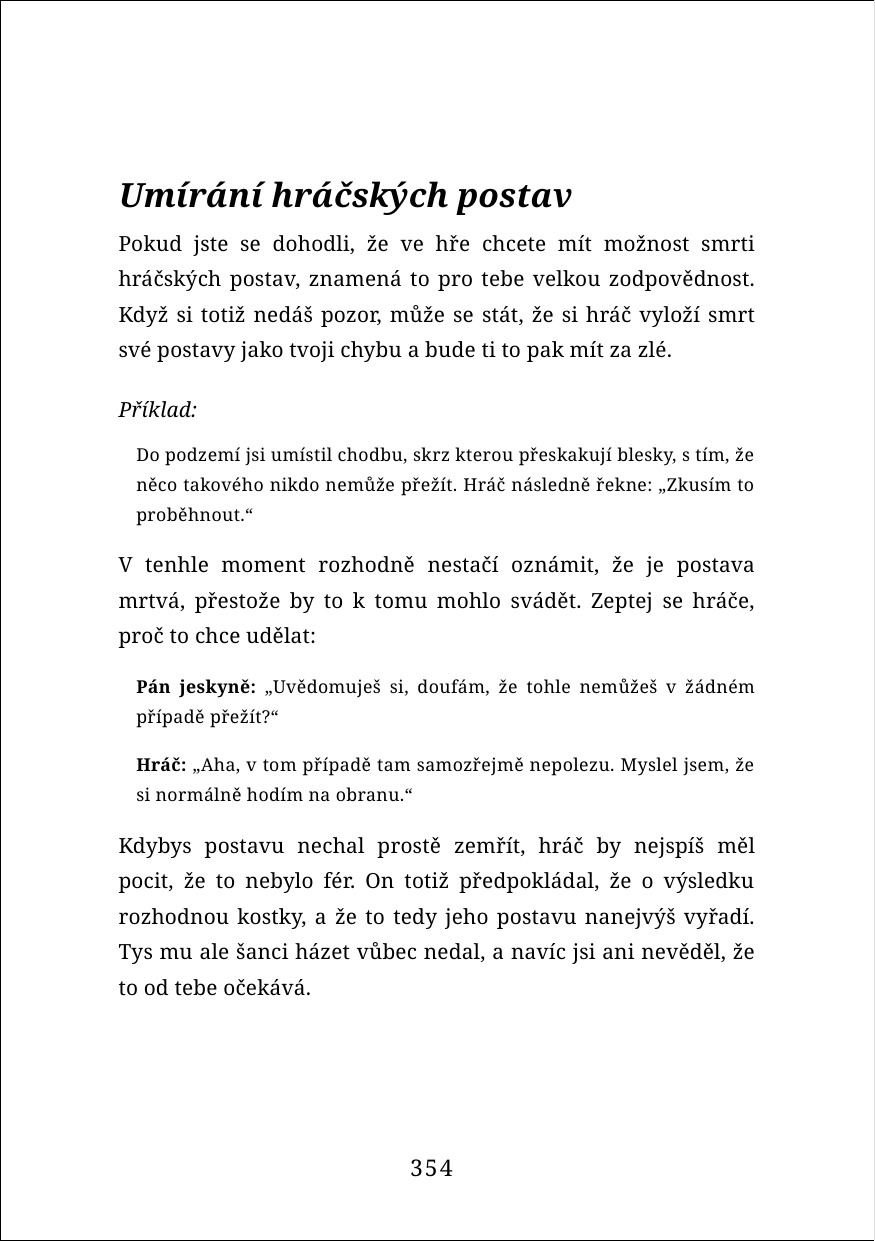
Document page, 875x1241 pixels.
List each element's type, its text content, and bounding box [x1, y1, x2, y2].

text V tenhle moment rozhodně nestačí oznámit, že je postava mrtvá, přestože by to k tomu mohlo svádět. Zeptej se hráče, proč to chce udělat: [118, 550, 756, 650]
subtitle Umírání hráčských postav [118, 172, 756, 217]
text Pokud jste se dohodli, že ve hře chcete mít možnost smrti hráčských postav, znamená to pro tebe velkou zodpovědnost. Když si totiž nedáš pozor, může se stát, že si hráč vyloží smrt své postavy jako tvoji chybu a bude ti to pak mít za zlé. [118, 229, 756, 364]
text Příklad: [118, 395, 756, 423]
text Do podzemí jsi umístil chodbu, skrz kterou přeskakují blesky, s tím, že něco takového nikdo nemůže přežít. Hráč následně řekne: „Zkusím to proběhnout.“ [136, 442, 756, 527]
text Pán jeskyně: „Uvědomuješ si, doufám, že tohle nemůžeš v žádném případě přežít?“ [136, 674, 756, 729]
text Kdybys postavu nechal prostě zemřít, hráč by nejspíš měl pocit, že to nebylo fér. On totiž předpokládal, že o výsledku rozhodnou kostky, a že to tedy jeho postavu nanejvýš vyřadí. Tys mu ale šanci házet vůbec nedal, a navíc jsi ani nevěděl, že to od tebe očekává. [118, 831, 756, 1001]
text Hráč: „Aha, v tom případě tam samozřejmě nepolezu. Myslel jsem, že si normálně hodím na obranu.“ [136, 753, 756, 807]
